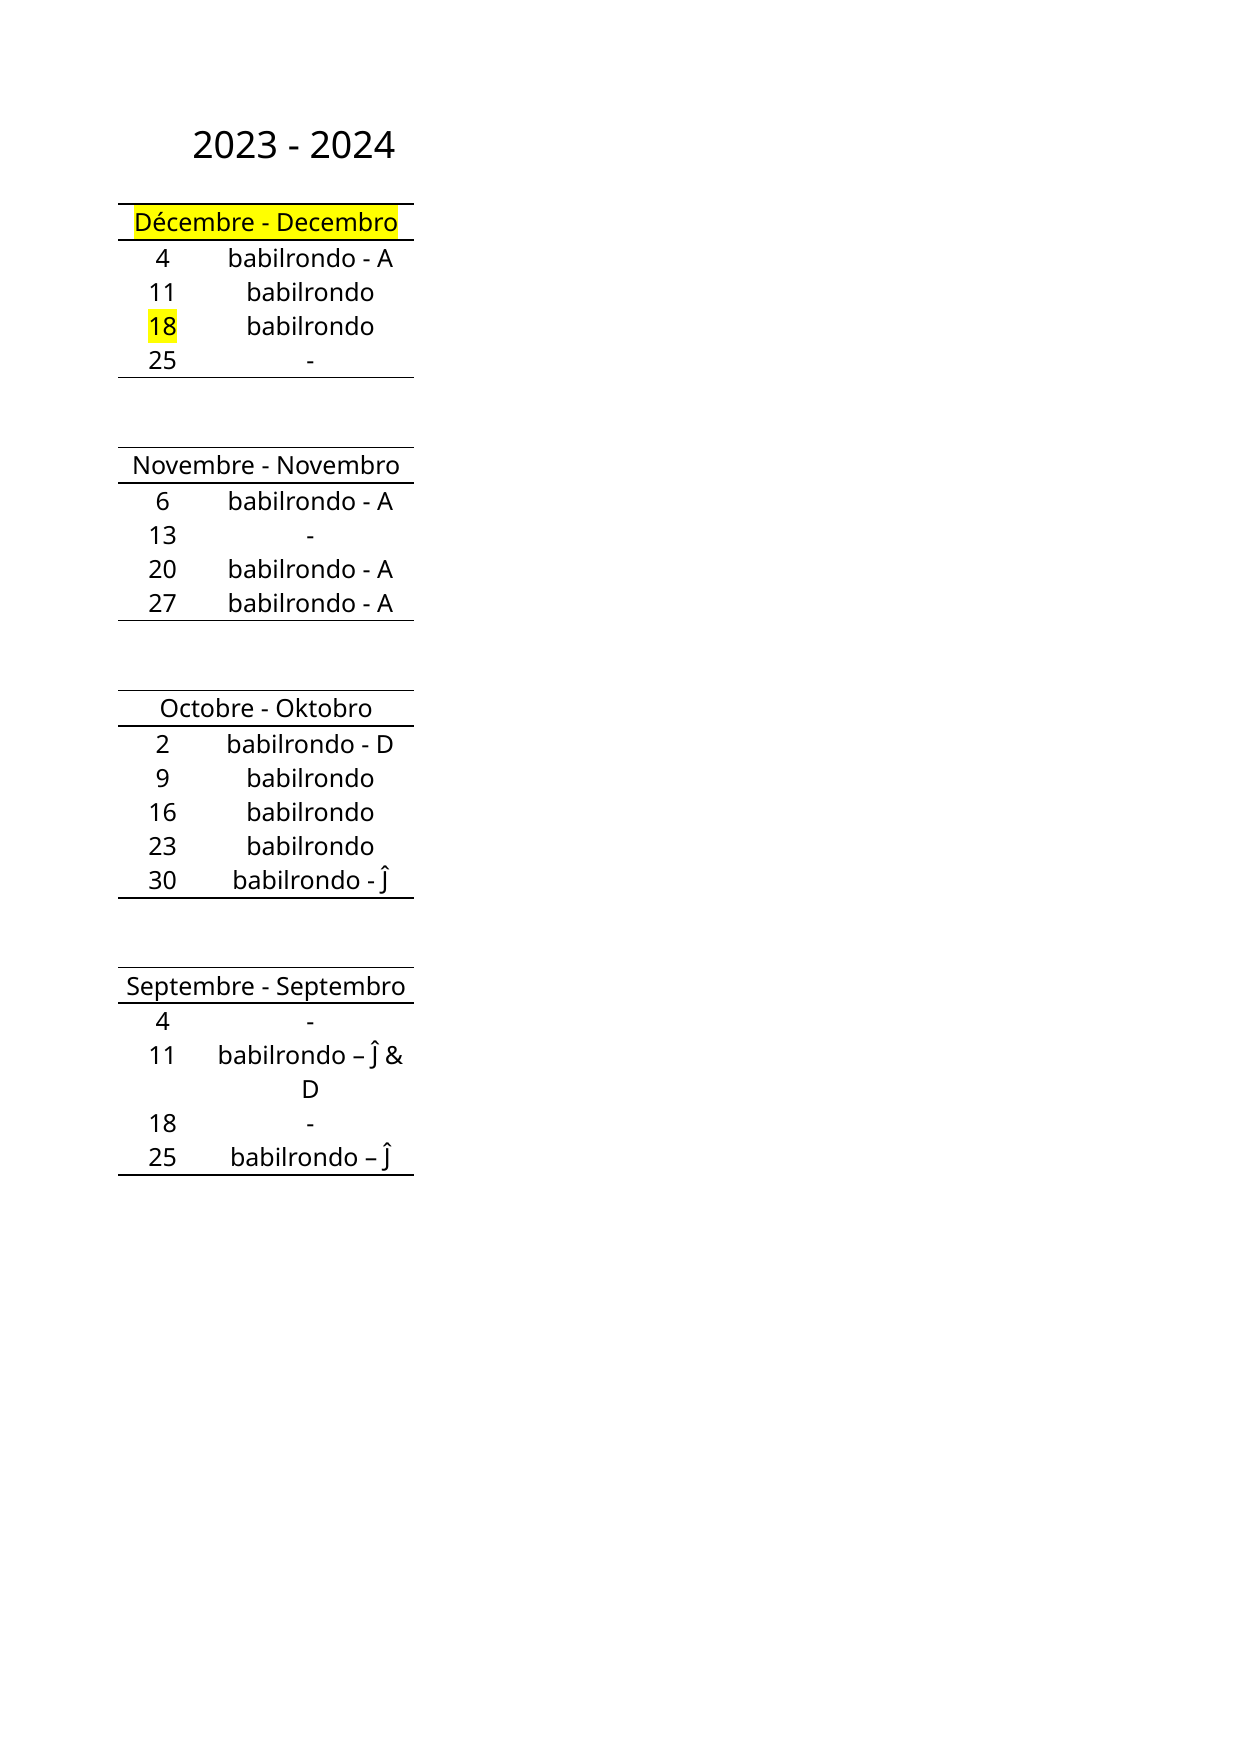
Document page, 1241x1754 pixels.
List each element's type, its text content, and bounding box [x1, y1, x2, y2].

table_cell 20 [118, 552, 207, 586]
table_cell babilrondo - A [207, 484, 414, 518]
table_header Novembre - Novembro [118, 448, 414, 482]
table_cell 30 [118, 863, 207, 897]
table_cell babilrondo [207, 309, 414, 343]
table_cell 23 [118, 829, 207, 863]
table_cell 4 [118, 1004, 207, 1038]
table_cell 16 [118, 795, 207, 829]
table_header Octobre - Oktobro [118, 691, 414, 725]
table_cell 25 [118, 343, 207, 377]
table_cell 6 [118, 484, 207, 518]
table_cell babilrondo [207, 829, 414, 863]
table_cell - [207, 1004, 414, 1038]
table_cell babilrondo - A [207, 241, 414, 274]
table_cell 11 [118, 275, 207, 308]
table_header Décembre - Decembro [118, 205, 414, 239]
table_cell babilrondo – Ĵ [207, 1140, 414, 1174]
table_cell 11 [118, 1038, 207, 1106]
table_cell babilrondo - A [207, 586, 414, 620]
table_header Septembre - Septembro [118, 968, 414, 1002]
table_cell - [207, 518, 414, 552]
table_cell 25 [118, 1140, 207, 1174]
table_cell babilrondo [207, 275, 414, 308]
text 2023 - 2024 [118, 118, 1122, 169]
table_cell babilrondo – Ĵ & D [207, 1038, 414, 1106]
table_cell 2 [118, 727, 207, 761]
table_cell 13 [118, 518, 207, 552]
table_cell babilrondo - D [207, 727, 414, 761]
table_cell 18 [118, 1106, 207, 1140]
table_cell 4 [118, 241, 207, 274]
table_cell babilrondo [207, 761, 414, 795]
table_cell babilrondo - Ĵ [207, 863, 414, 897]
table_cell 27 [118, 586, 207, 620]
table_cell 9 [118, 761, 207, 795]
table_cell 18 [118, 309, 207, 343]
table_cell - [207, 343, 414, 377]
table_cell - [207, 1106, 414, 1140]
table_cell babilrondo - A [207, 552, 414, 586]
table_cell babilrondo [207, 795, 414, 829]
